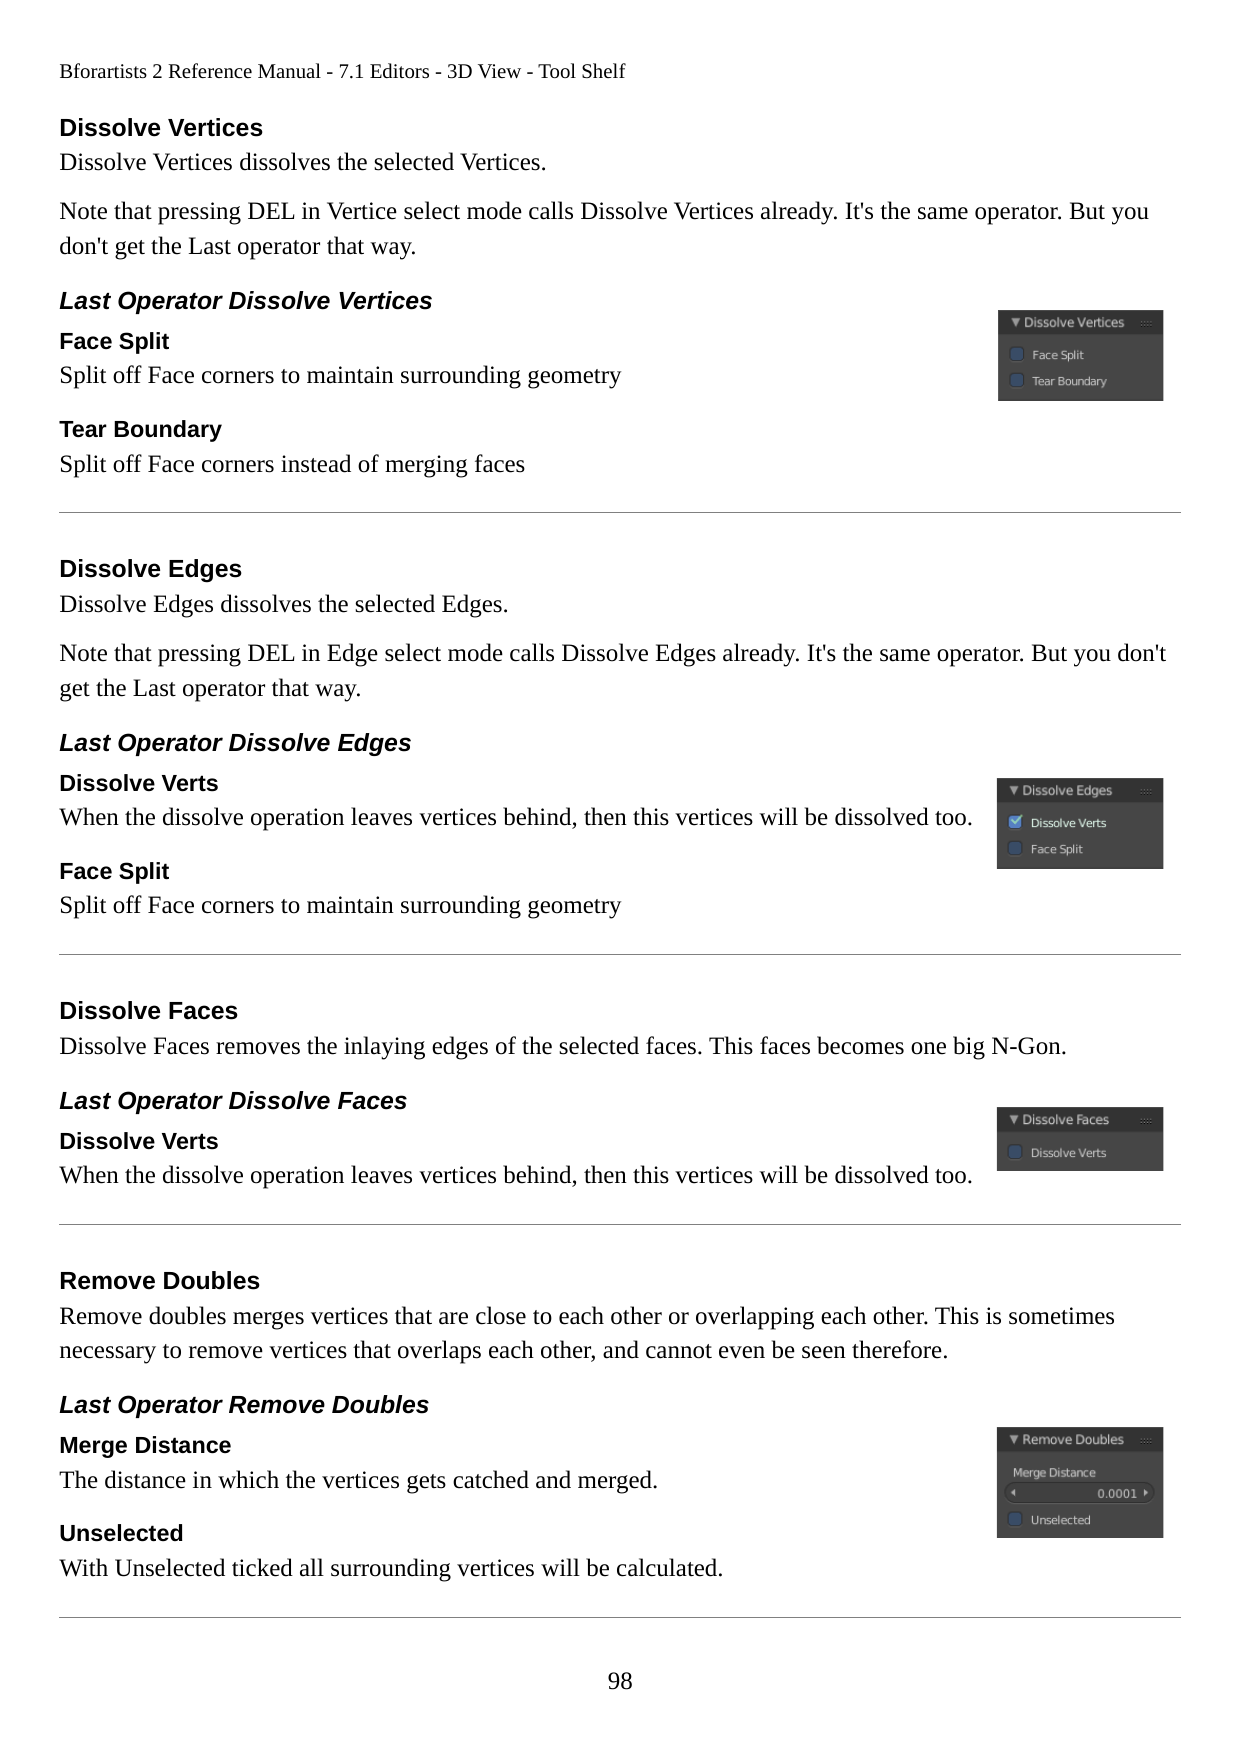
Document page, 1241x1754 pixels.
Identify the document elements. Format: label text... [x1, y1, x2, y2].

subtitle Dissolve Edges [59, 554, 1181, 583]
subtitle Dissolve Verts [59, 769, 1181, 796]
subtitle Face Split [59, 857, 1181, 884]
subtitle Dissolve Faces [59, 996, 1181, 1025]
text Note that pressing DEL in Edge select mode calls Dissolve Edges already. It's the same operator. But you don't get the Last operator that way. [59, 638, 1181, 701]
subtitle Dissolve Vertices [59, 113, 1181, 141]
text With Unselected ticked all surrounding vertices will be calculated. [59, 1553, 1181, 1582]
subtitle Dissolve Verts [59, 1127, 996, 1154]
text The distance in which the vertices gets catched and merged. [59, 1465, 996, 1493]
text Dissolve Faces removes the inlaying edges of the selected faces. This faces becomes one big N-Gon. [59, 1031, 1181, 1060]
text Split off Face corners to maintain surrounding geometry [59, 360, 998, 389]
subtitle Last Operator Dissolve Edges [59, 728, 1181, 757]
subtitle Tear Boundary [59, 416, 1181, 442]
picture [996, 1427, 1164, 1538]
text Note that pressing DEL in Vertice select mode calls Dissolve Vertices already. It's the same operator. But you don't get the Last operator that way. [59, 196, 1181, 260]
text Remove doubles merges vertices that are close to each other or overlapping each other. This is sometimes necessary to remove vertices that overlaps each other, and cannot even be seen therefore. [59, 1301, 1181, 1364]
text When the dissolve operation leaves vertices behind, then this vertices will be dissolved too. [59, 802, 996, 831]
text Dissolve Vertices dissolves the selected Vertices. [59, 147, 1181, 176]
picture [996, 778, 1164, 869]
subtitle Last Operator Dissolve Vertices [59, 286, 1181, 315]
subtitle Unselected [59, 1520, 1181, 1547]
picture [998, 310, 1164, 401]
text Split off Face corners instead of merging faces [59, 449, 1181, 477]
subtitle Remove Doubles [59, 1266, 1181, 1294]
text When the dissolve operation leaves vertices behind, then this vertices will be dissolved too. [59, 1160, 1181, 1189]
subtitle Last Operator Remove Doubles [59, 1391, 1181, 1419]
subtitle Last Operator Dissolve Faces [59, 1086, 1181, 1115]
text Split off Face corners to maintain surrounding geometry [59, 890, 1181, 919]
subtitle [1164, 1127, 1181, 1154]
subtitle Face Split [59, 327, 998, 354]
subtitle [1164, 1432, 1181, 1458]
text Dissolve Edges dissolves the selected Edges. [59, 589, 1181, 618]
subtitle [1164, 327, 1181, 354]
picture [996, 1107, 1164, 1171]
subtitle Merge Distance [59, 1432, 996, 1458]
